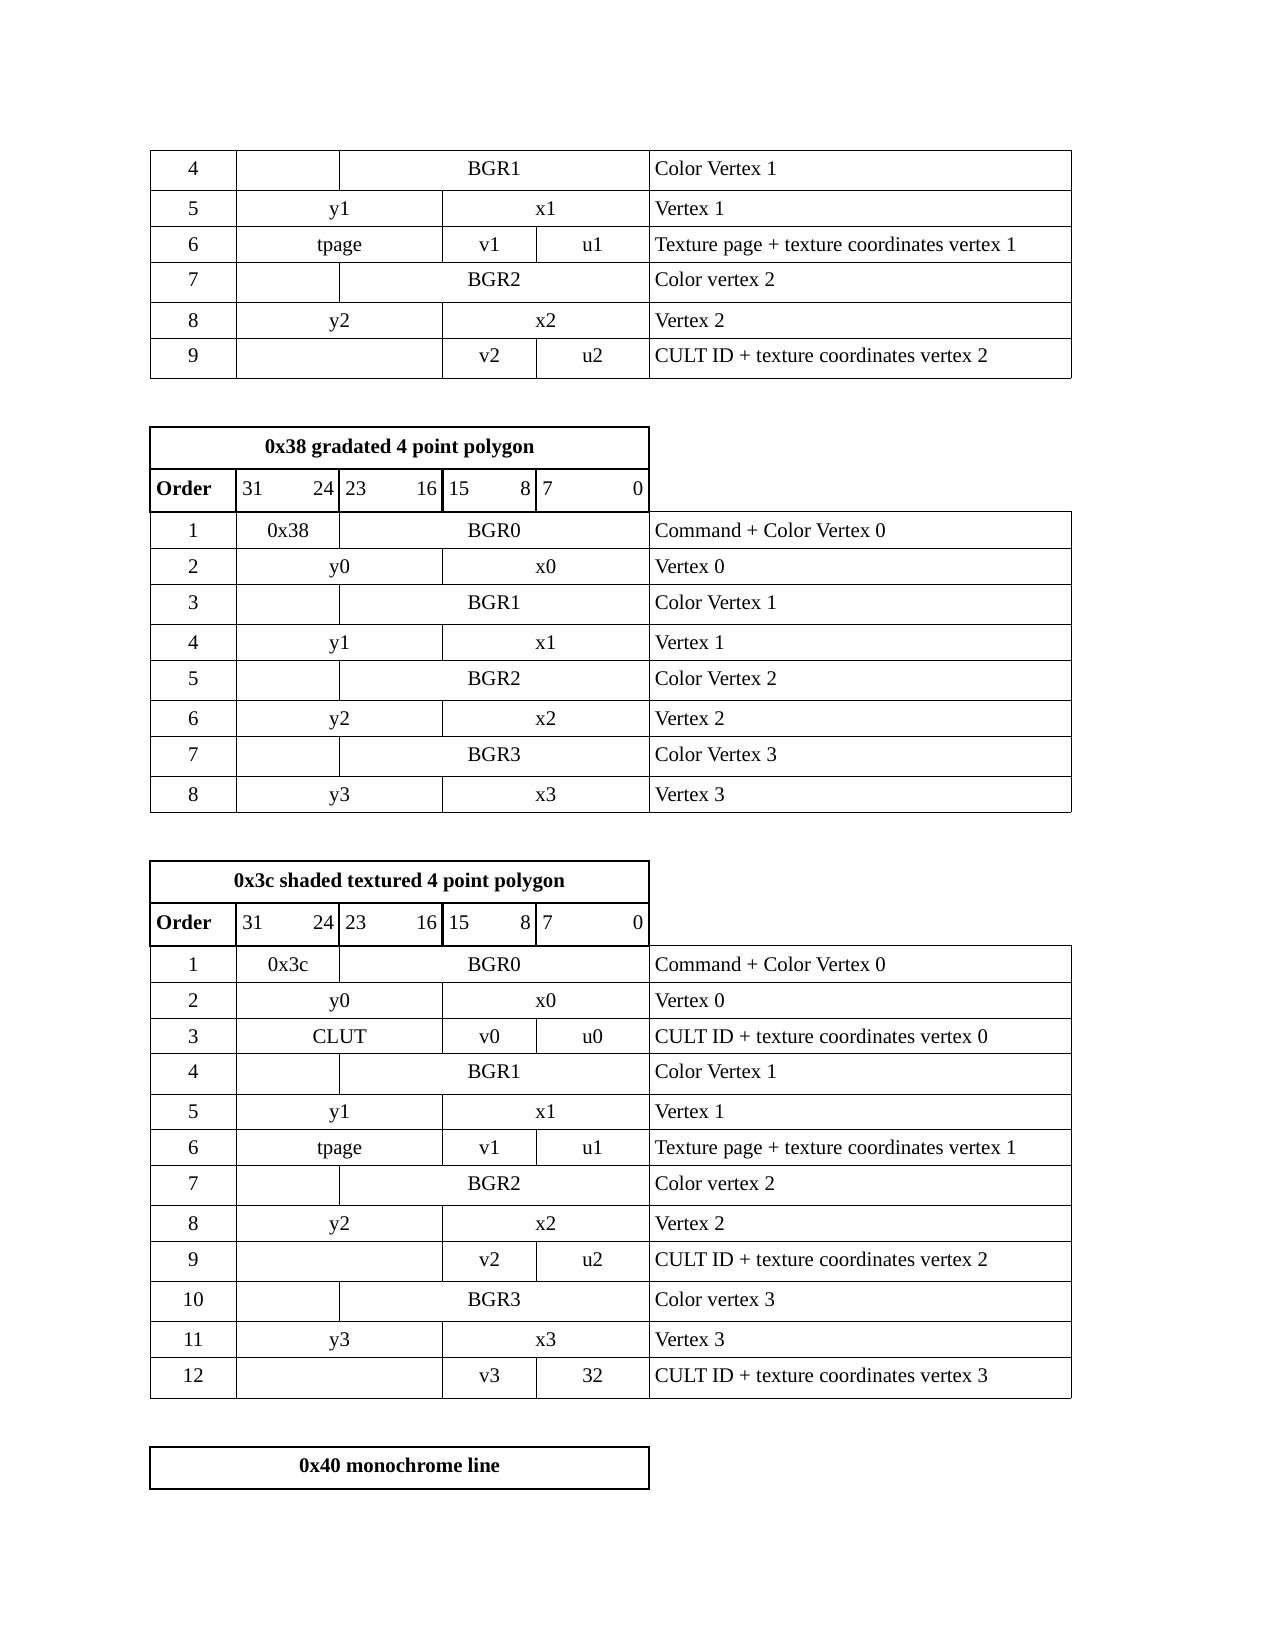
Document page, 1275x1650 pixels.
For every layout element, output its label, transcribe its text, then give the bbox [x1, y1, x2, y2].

table_cell [237, 737, 339, 776]
table_cell 32 [537, 1358, 649, 1397]
table_cell [237, 1054, 339, 1094]
table_cell [237, 661, 339, 700]
table_cell 7 [151, 737, 236, 776]
table_cell BGR1 [340, 585, 649, 624]
table_cell Vertex 2 [650, 303, 1071, 337]
table_cell u1 [537, 227, 649, 262]
table_cell 2 [151, 549, 236, 584]
table_cell 8 [489, 904, 535, 944]
table_cell x1 [443, 625, 649, 660]
table_cell [237, 151, 339, 190]
table_cell BGR2 [340, 661, 649, 700]
table_cell 16 [386, 470, 441, 511]
table_cell Color vertex 2 [650, 1166, 1071, 1205]
table_cell y0 [237, 549, 442, 584]
table_header 0x40 monochrome line [151, 1448, 648, 1488]
table_cell BGR3 [340, 737, 649, 776]
table_cell tpage [237, 1130, 442, 1165]
table_header [650, 860, 1071, 902]
table_cell 7 [537, 470, 592, 511]
table_cell Command + Color Vertex 0 [650, 512, 1071, 548]
table_cell 6 [151, 701, 236, 736]
table_cell u0 [537, 1019, 649, 1053]
table_cell v0 [443, 1019, 536, 1053]
table_cell Vertex 2 [650, 1206, 1071, 1241]
table_cell 15 [444, 904, 489, 944]
table_header [650, 426, 1071, 468]
table_cell x3 [443, 1322, 649, 1357]
table_cell 7 [537, 904, 592, 944]
table_cell 5 [151, 1095, 236, 1129]
table_cell Order [151, 904, 235, 944]
table_cell Color Vertex 1 [650, 585, 1071, 624]
table_cell y3 [237, 777, 442, 812]
table_cell BGR0 [340, 513, 649, 548]
table_cell BGR0 [340, 947, 649, 982]
table_cell Color Vertex 1 [650, 1054, 1071, 1094]
table_cell [650, 902, 1071, 944]
table_cell y2 [237, 303, 442, 337]
table_cell v1 [443, 227, 536, 262]
table_cell 10 [151, 1282, 236, 1321]
table_cell x2 [443, 701, 649, 736]
table_cell CULT ID + texture coordinates vertex 2 [650, 1242, 1071, 1281]
table_cell y1 [237, 191, 442, 226]
table_cell Vertex 2 [650, 701, 1071, 736]
table_cell 23 [340, 904, 396, 944]
table_cell Vertex 0 [650, 983, 1071, 1018]
table_cell x2 [443, 1206, 649, 1241]
table_header [650, 1446, 1071, 1488]
table_cell Vertex 1 [650, 625, 1071, 660]
table_cell BGR1 [340, 1054, 649, 1094]
table_cell [650, 468, 1071, 511]
table_cell 7 [151, 263, 236, 302]
table_cell 8 [151, 1206, 236, 1241]
table_cell y0 [237, 983, 442, 1018]
table_cell u2 [537, 339, 649, 378]
table_cell 8 [151, 777, 236, 812]
table_cell Texture page + texture coordinates vertex 1 [650, 1130, 1071, 1165]
table_cell 3 [151, 585, 236, 624]
table_cell 1 [151, 513, 236, 548]
table_cell [237, 1358, 442, 1397]
table_cell Vertex 1 [650, 1095, 1071, 1129]
table_cell Color vertex 3 [650, 1282, 1071, 1321]
table_cell 4 [151, 625, 236, 660]
table_cell v3 [443, 1358, 536, 1397]
table_cell 24 [283, 470, 338, 511]
table_cell 5 [151, 661, 236, 700]
table_cell 9 [151, 1242, 236, 1281]
table_cell 6 [151, 1130, 236, 1165]
table_cell v2 [443, 1242, 536, 1281]
table_cell 6 [151, 227, 236, 262]
table_cell 31 [237, 904, 283, 944]
table_cell [237, 1282, 339, 1321]
table_cell 11 [151, 1322, 236, 1357]
table_cell 4 [151, 151, 236, 190]
table_cell Color Vertex 2 [650, 661, 1071, 700]
table_cell CULT ID + texture coordinates vertex 3 [650, 1358, 1071, 1397]
table_cell 8 [151, 303, 236, 337]
table_cell CLUT [237, 1019, 442, 1053]
table_cell 23 [340, 470, 386, 511]
table_cell 16 [396, 904, 441, 944]
table_cell Color Vertex 1 [650, 151, 1071, 190]
table_cell 9 [151, 339, 236, 378]
table_cell x0 [443, 549, 649, 584]
table_cell Texture page + texture coordinates vertex 1 [650, 227, 1071, 262]
table_cell 3 [151, 1019, 236, 1053]
table_cell 0 [593, 470, 648, 511]
table_cell 1 [151, 947, 236, 982]
table_cell y1 [237, 625, 442, 660]
table_cell x1 [443, 1095, 649, 1129]
table_cell 5 [151, 191, 236, 226]
table_cell Vertex 1 [650, 191, 1071, 226]
table_cell y2 [237, 701, 442, 736]
table_cell v2 [443, 339, 536, 378]
table_cell y3 [237, 1322, 442, 1357]
table_cell Color Vertex 3 [650, 737, 1071, 776]
table_cell 0 [593, 904, 648, 944]
table_cell Vertex 0 [650, 549, 1071, 584]
table_cell [237, 1242, 442, 1281]
table_cell x1 [443, 191, 649, 226]
table_cell BGR3 [340, 1282, 649, 1321]
table_cell [237, 1166, 339, 1205]
table_cell y2 [237, 1206, 442, 1241]
table_cell 0x3c [237, 947, 339, 982]
table_cell Order [151, 470, 235, 511]
table_cell BGR1 [340, 151, 649, 190]
table_cell 8 [489, 470, 535, 511]
table_cell tpage [237, 227, 442, 262]
table_cell 7 [151, 1166, 236, 1205]
table_cell 12 [151, 1358, 236, 1397]
table_cell 24 [283, 904, 338, 944]
table_cell v1 [443, 1130, 536, 1165]
table_cell x2 [443, 303, 649, 337]
table_cell CULT ID + texture coordinates vertex 0 [650, 1019, 1071, 1053]
table_header 0x3c shaded textured 4 point polygon [151, 862, 648, 902]
table_header 0x38 gradated 4 point polygon [151, 428, 648, 468]
table_cell u1 [537, 1130, 649, 1165]
table_cell x0 [443, 983, 649, 1018]
table_cell [237, 263, 339, 302]
table_cell Color vertex 2 [650, 263, 1071, 302]
table_cell [237, 585, 339, 624]
table_cell Vertex 3 [650, 1322, 1071, 1357]
table_cell BGR2 [340, 1166, 649, 1205]
table_cell CULT ID + texture coordinates vertex 2 [650, 339, 1071, 378]
table_cell [237, 339, 442, 378]
table_cell 15 [444, 470, 489, 511]
table_cell 4 [151, 1054, 236, 1094]
table_cell BGR2 [340, 263, 649, 302]
table_cell y1 [237, 1095, 442, 1129]
table_cell 2 [151, 983, 236, 1018]
table_cell u2 [537, 1242, 649, 1281]
table_cell x3 [443, 777, 649, 812]
table_cell Command + Color Vertex 0 [650, 946, 1071, 982]
table_cell 31 [237, 470, 283, 511]
table_cell Vertex 3 [650, 777, 1071, 812]
table_cell 0x38 [237, 513, 339, 548]
